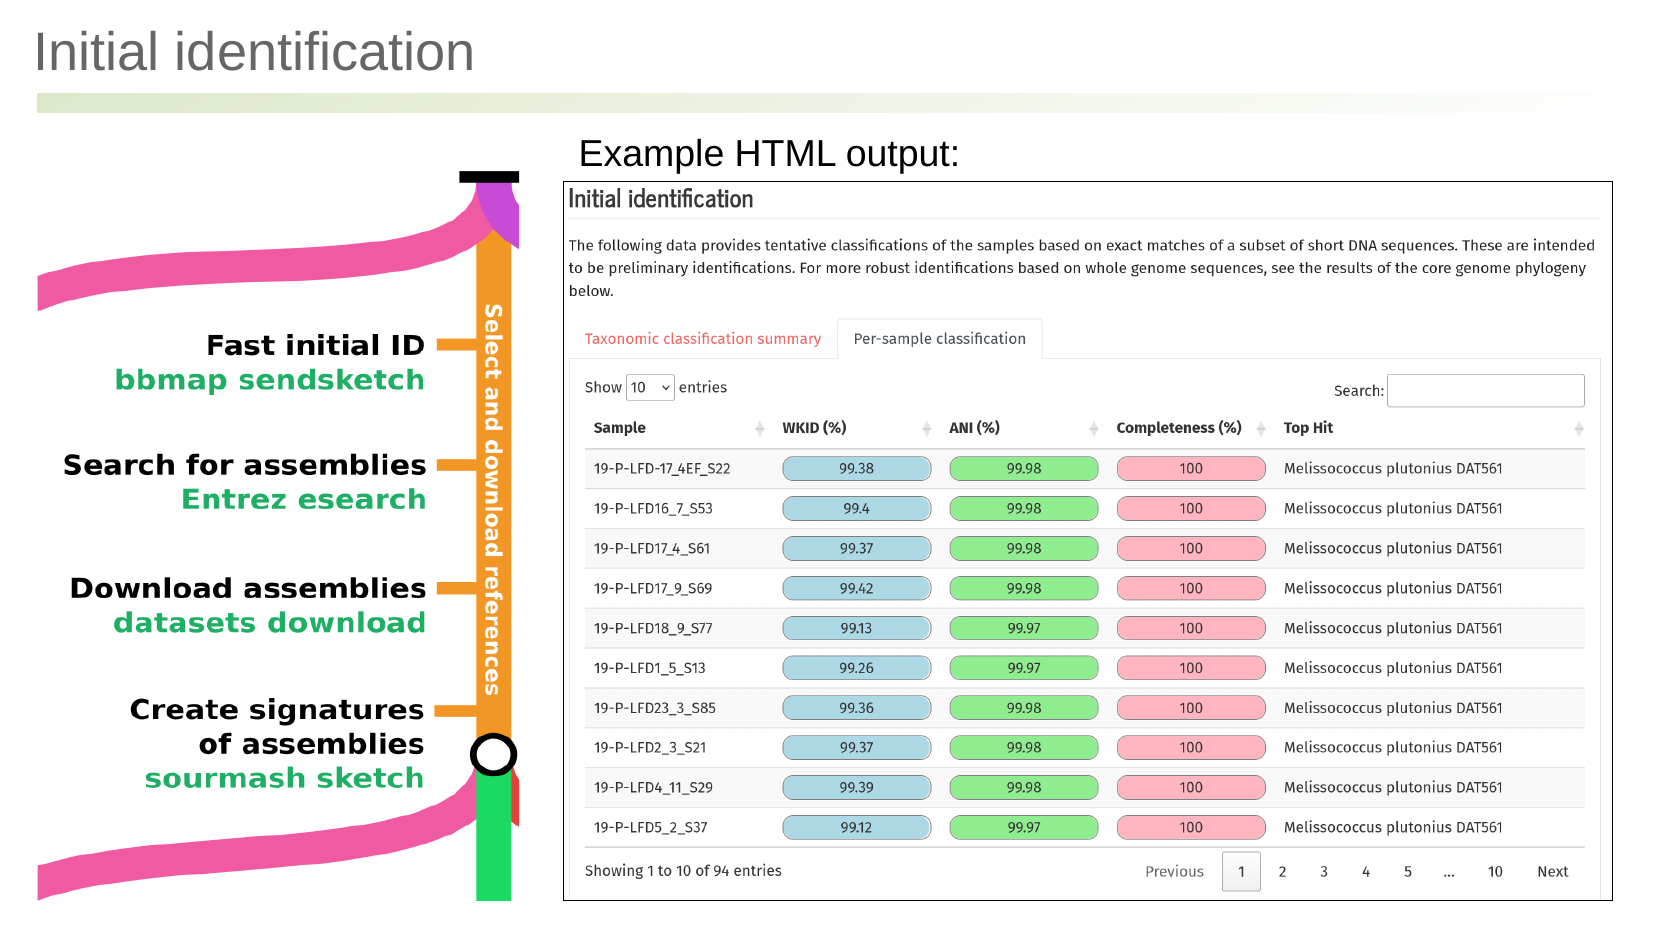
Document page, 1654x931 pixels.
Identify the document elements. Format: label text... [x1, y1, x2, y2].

picture [37, 168, 520, 901]
text_box Example HTML output: [563, 124, 1164, 182]
text_box Initial identification [18, 14, 1632, 151]
picture [563, 181, 1613, 901]
text_box [37, 93, 1632, 113]
